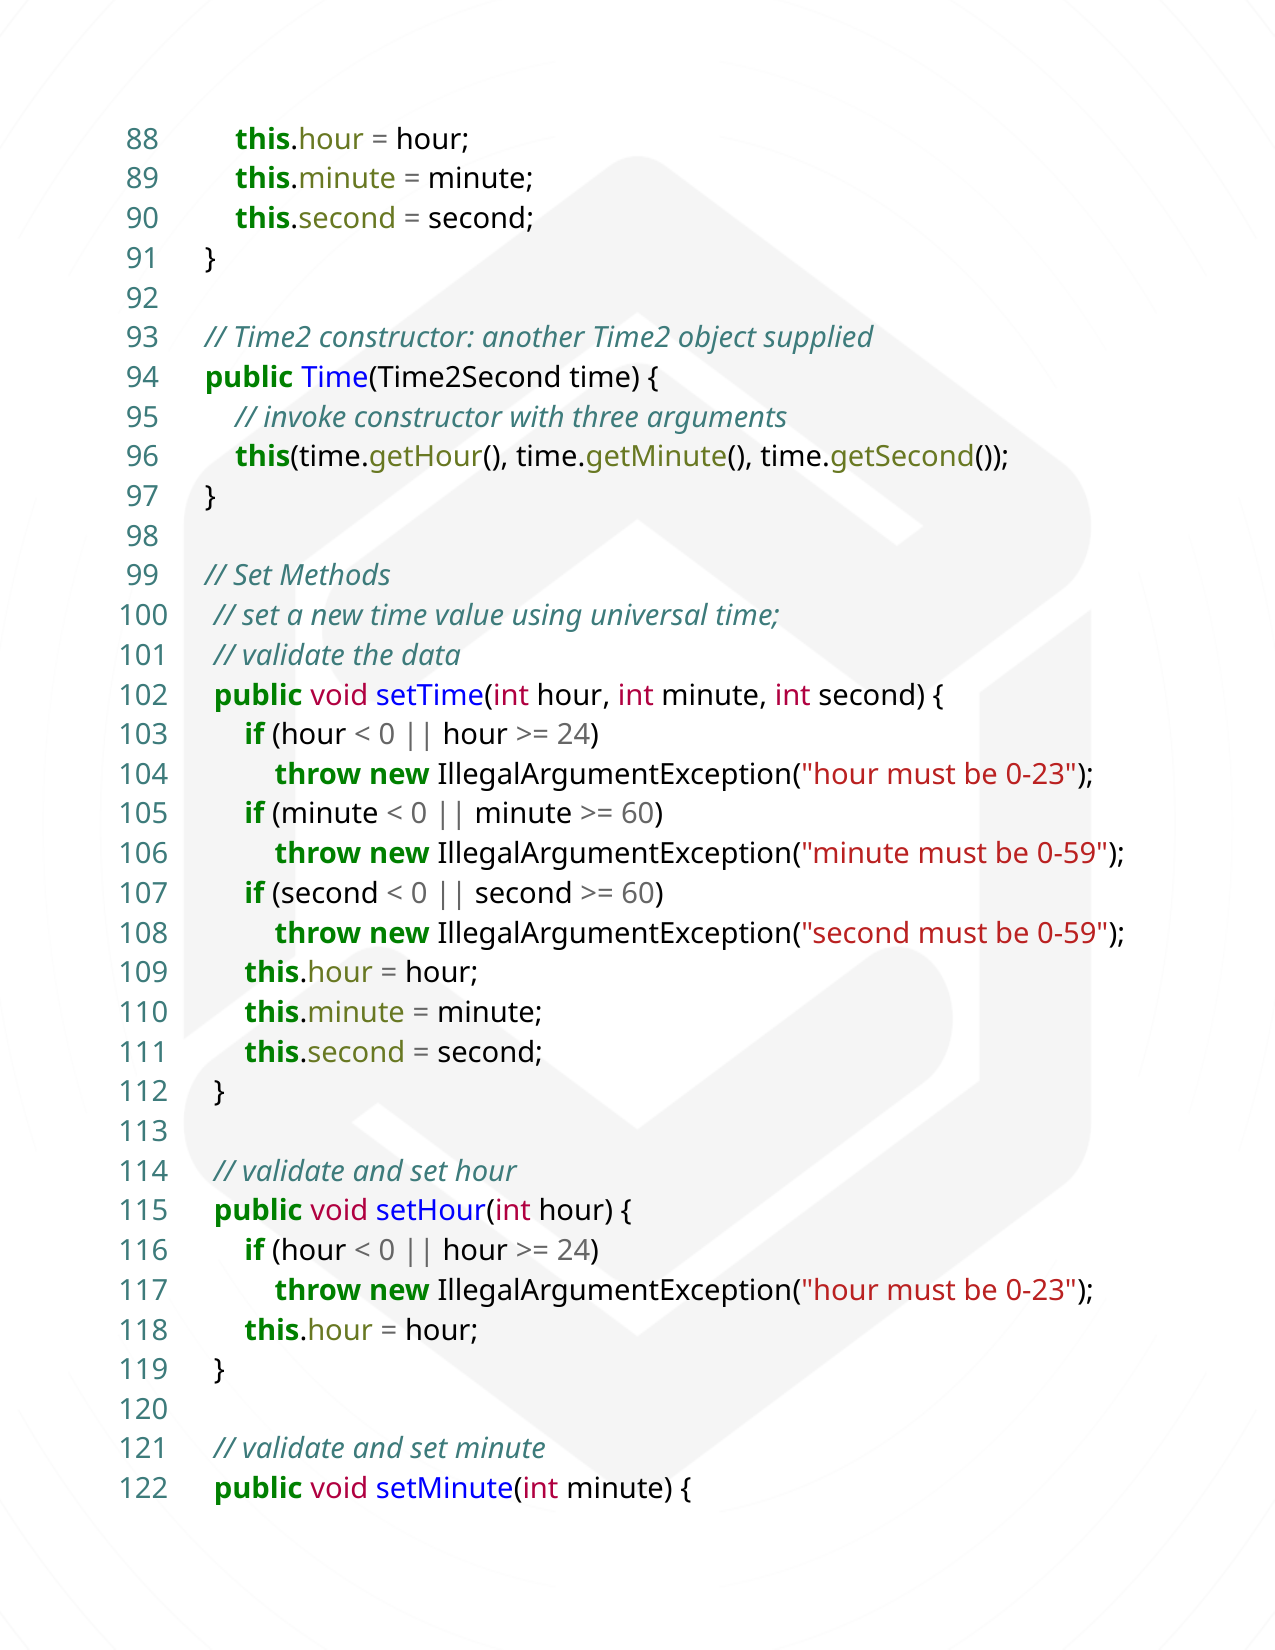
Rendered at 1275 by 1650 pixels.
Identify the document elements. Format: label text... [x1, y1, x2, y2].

text 109 this.hour = hour; [118, 952, 1157, 991]
text 122 public void setMinute(int minute) { [118, 1467, 1157, 1507]
text 113 [118, 1110, 1157, 1150]
text 97 } [118, 475, 1157, 515]
text 119 } [118, 1348, 1157, 1388]
text 88 this.hour = hour; [118, 118, 1157, 158]
text 100 // set a new time value using universal time; [118, 594, 1157, 634]
text 98 [118, 515, 1157, 555]
text 99 // Set Methods [118, 555, 1157, 594]
text 110 this.minute = minute; [118, 991, 1157, 1031]
text 106 throw new IllegalArgumentException("minute must be 0-59"); [118, 832, 1157, 872]
text 89 this.minute = minute; [118, 158, 1157, 197]
text 101 // validate the data [118, 634, 1157, 674]
text 107 if (second < 0 || second >= 60) [118, 872, 1157, 912]
text 96 this(time.getHour(), time.getMinute(), time.getSecond()); [118, 436, 1157, 475]
text 103 if (hour < 0 || hour >= 24) [118, 713, 1157, 753]
text 92 [118, 277, 1157, 317]
text 104 throw new IllegalArgumentException("hour must be 0-23"); [118, 753, 1157, 793]
text 117 throw new IllegalArgumentException("hour must be 0-23"); [118, 1269, 1157, 1309]
text 111 this.second = second; [118, 1031, 1157, 1071]
text 90 this.second = second; [118, 197, 1157, 237]
text 112 } [118, 1071, 1157, 1110]
text 116 if (hour < 0 || hour >= 24) [118, 1229, 1157, 1269]
text 91 } [118, 237, 1157, 277]
text 95 // invoke constructor with three arguments [118, 396, 1157, 436]
text 108 throw new IllegalArgumentException("second must be 0-59"); [118, 912, 1157, 952]
text 120 [118, 1388, 1157, 1428]
text 102 public void setTime(int hour, int minute, int second) { [118, 674, 1157, 713]
text 121 // validate and set minute [118, 1428, 1157, 1467]
text 118 this.hour = hour; [118, 1309, 1157, 1348]
text 93 // Time2 constructor: another Time2 object supplied [118, 317, 1157, 356]
text 105 if (minute < 0 || minute >= 60) [118, 793, 1157, 832]
text 115 public void setHour(int hour) { [118, 1190, 1157, 1229]
text 114 // validate and set hour [118, 1150, 1157, 1190]
text 94 public Time(Time2Second time) { [118, 356, 1157, 396]
